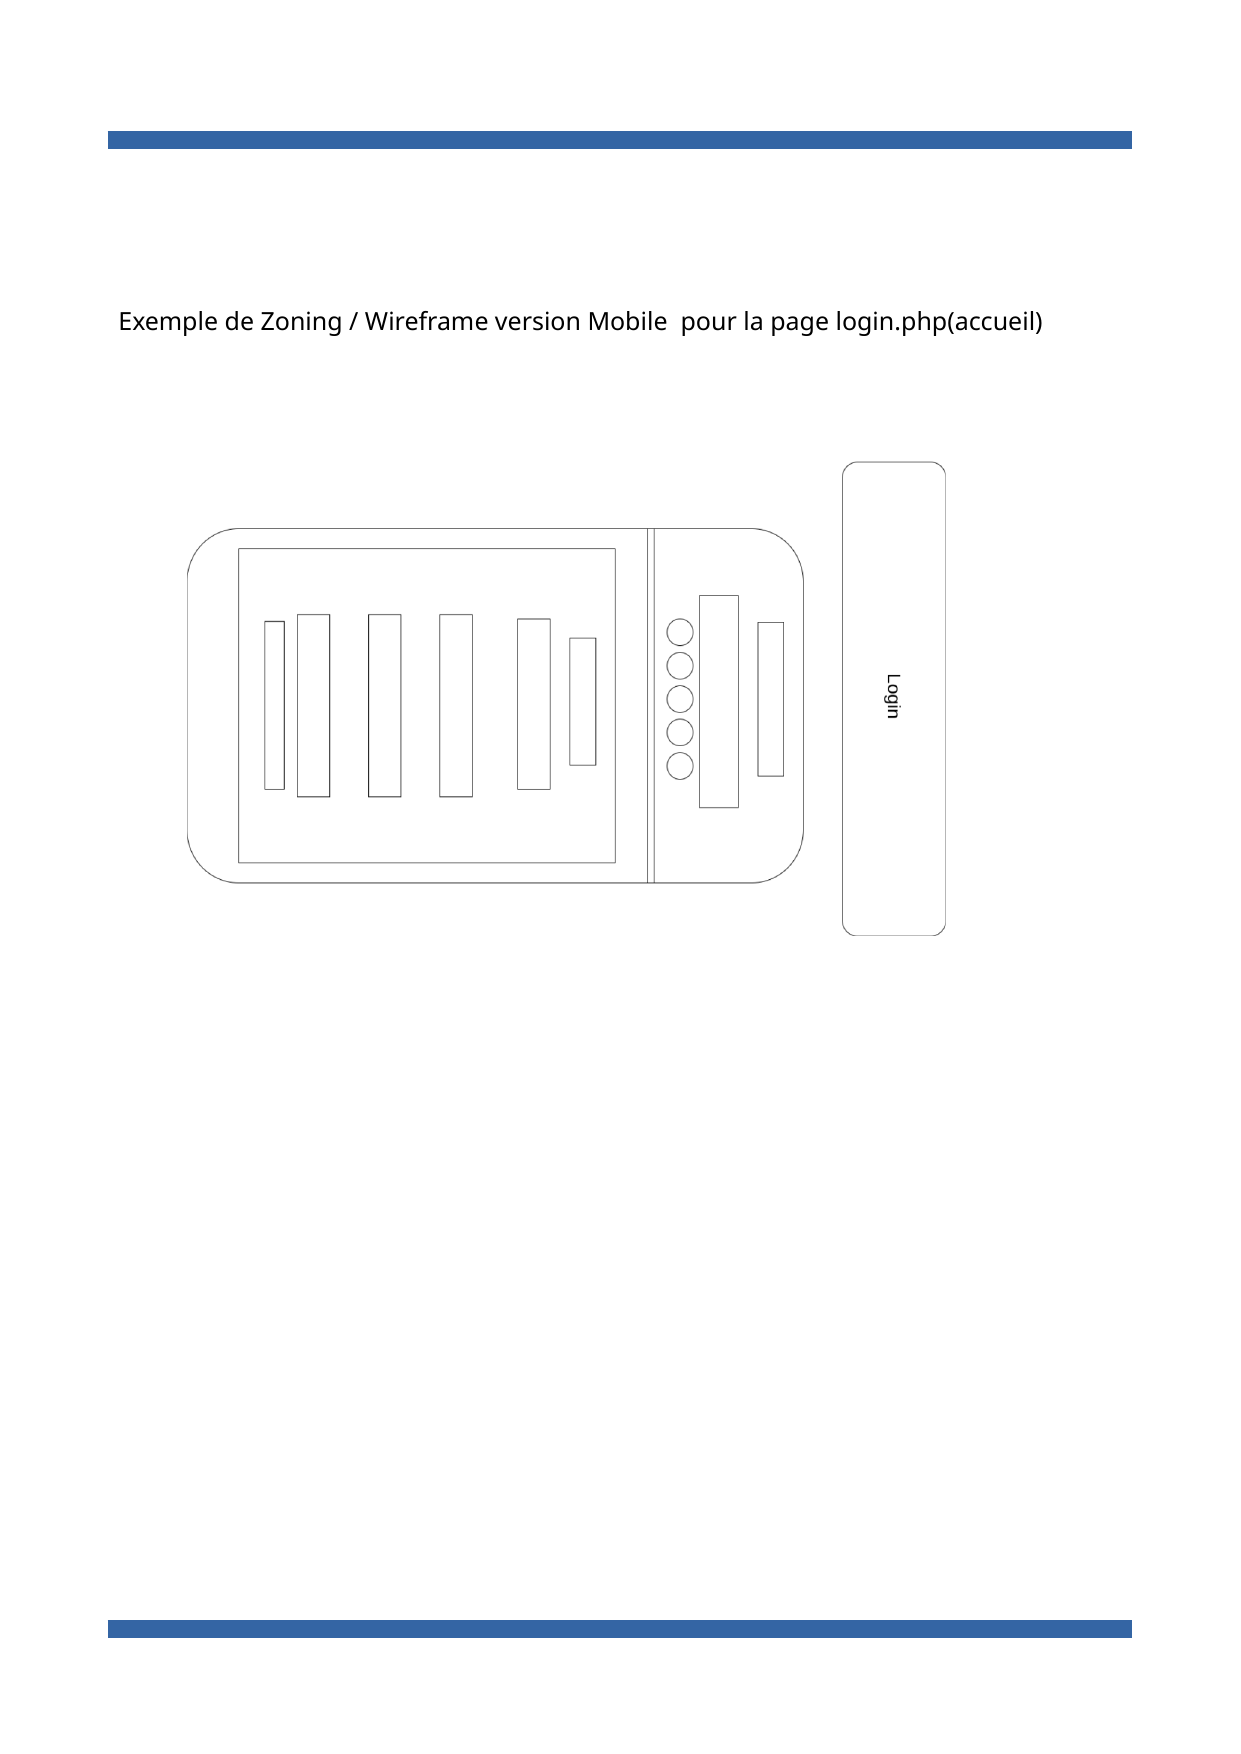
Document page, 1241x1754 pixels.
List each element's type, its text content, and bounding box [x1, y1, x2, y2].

text Exemple de Zoning / Wireframe version Mobile pour la page login.php(accueil) [118, 303, 1122, 337]
picture [188, 462, 945, 936]
